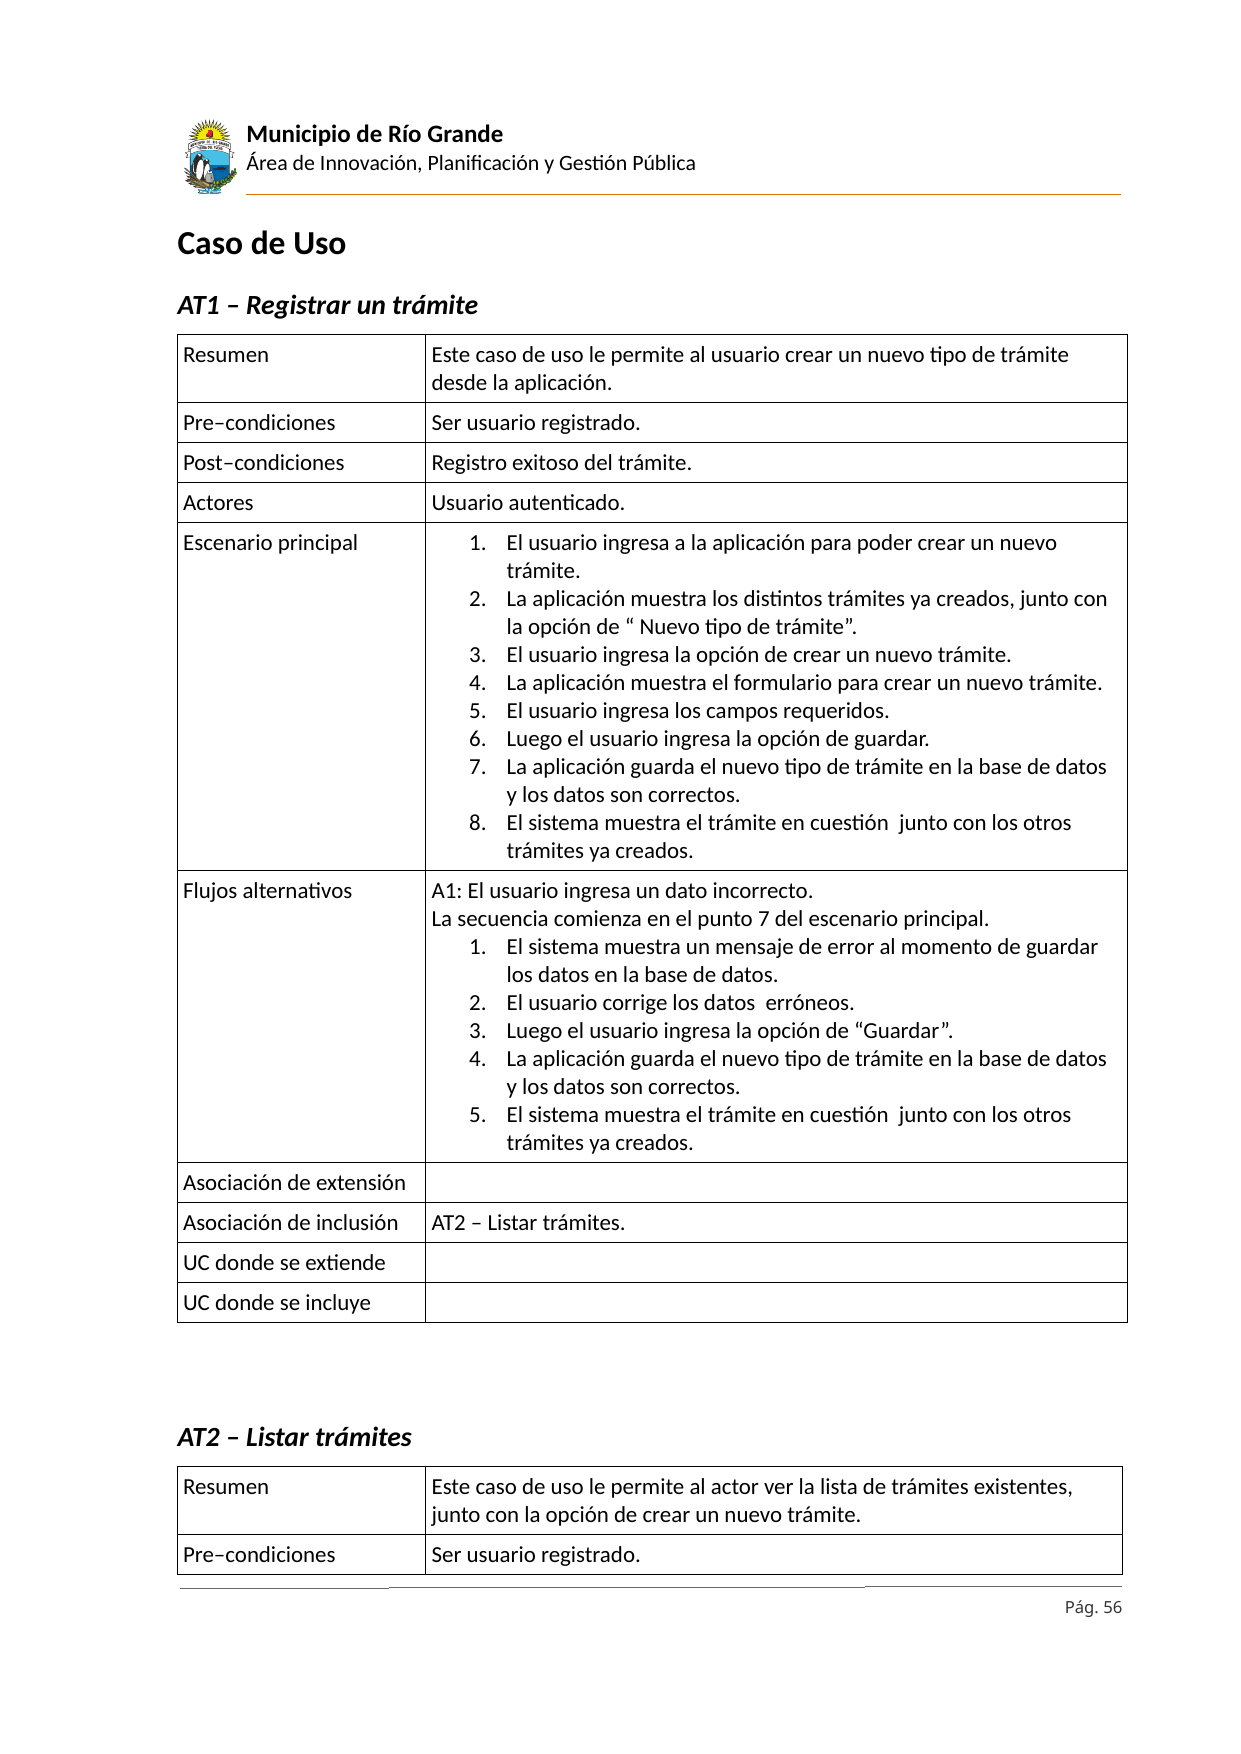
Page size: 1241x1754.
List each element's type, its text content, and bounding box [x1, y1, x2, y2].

subtitle Caso de Uso [177, 222, 1122, 262]
subtitle AT2 – Listar trámites [177, 1419, 1122, 1453]
table_header Este caso de uso le permite al actor ver la lista de trámites existentes, junto con la opción de crear un nuevo trámite. [426, 1467, 1122, 1534]
table_cell Asociación de extensión [178, 1163, 425, 1202]
table_cell Pre–condiciones [178, 403, 425, 442]
table_cell UC donde se extiende [178, 1243, 425, 1282]
table_cell Asociación de inclusión [178, 1203, 425, 1242]
table_cell [426, 1243, 1127, 1282]
subtitle AT1 – Registrar un trámite [177, 287, 1122, 321]
table_cell El usuario ingresa a la aplicación para poder crear un nuevo trámite. La aplicación muestra los distintos trámites ya creados, junto con la opción de “ Nuevo tipo de trámite”. El usuario ingresa la opción de crear un nuevo trámite. La aplicación muestra el formulario para crear un nuevo trámite. El usuario ingresa los campos requeridos. Luego el usuario ingresa la opción de guardar. La aplicación guarda el nuevo tipo de trámite en la base de datos y los datos son correctos. El sistema muestra el trámite en cuestión junto con los otros trámites ya creados. [426, 523, 1127, 870]
table_cell Flujos alternativos [178, 871, 425, 1162]
table_cell Escenario principal [178, 523, 425, 870]
table_cell Actores [178, 483, 425, 522]
table_cell Post–condiciones [178, 443, 425, 482]
table_header Este caso de uso le permite al usuario crear un nuevo tipo de trámite desde la aplicación. [426, 335, 1127, 402]
table_header Resumen [178, 335, 425, 402]
table_cell [426, 1283, 1127, 1322]
table_cell Ser usuario registrado. [426, 403, 1127, 442]
table_cell UC donde se incluye [178, 1283, 425, 1322]
table_cell Usuario autenticado. [426, 483, 1127, 522]
table_header Resumen [178, 1467, 425, 1534]
table_cell Pre–condiciones [178, 1535, 425, 1574]
table_cell Registro exitoso del trámite. [426, 443, 1127, 482]
table_cell A1: El usuario ingresa un dato incorrecto. La secuencia comienza en el punto 7 del escenario principal. El sistema muestra un mensaje de error al momento de guardar los datos en la base de datos. El usuario corrige los datos erróneos. Luego el usuario ingresa la opción de “Guardar”. La aplicación guarda el nuevo tipo de trámite en la base de datos y los datos son correctos. El sistema muestra el trámite en cuestión junto con los otros trámites ya creados. [426, 871, 1127, 1162]
table_cell [426, 1163, 1127, 1202]
table_cell Ser usuario registrado. [426, 1535, 1122, 1574]
table_cell AT2 – Listar trámites. [426, 1203, 1127, 1242]
